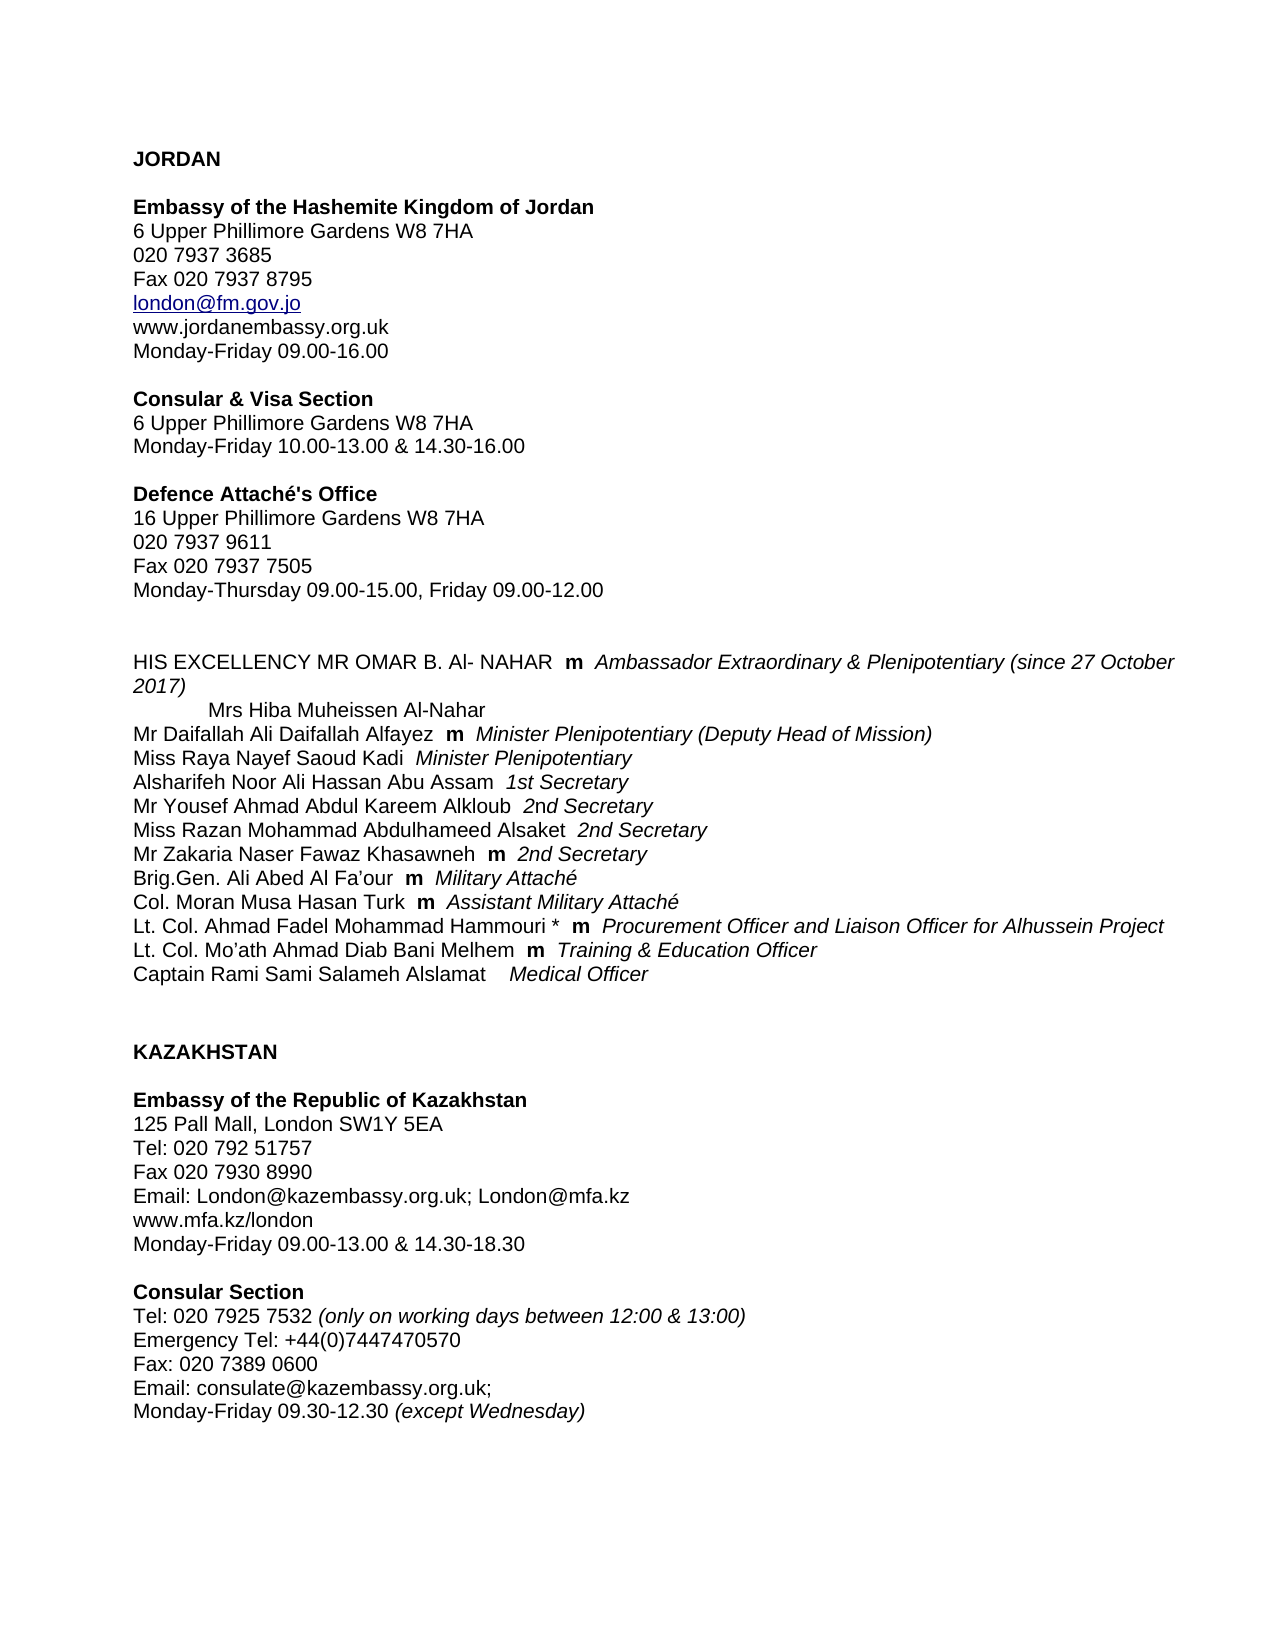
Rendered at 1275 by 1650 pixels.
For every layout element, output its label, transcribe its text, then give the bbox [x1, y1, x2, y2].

text Embassy of the Republic of Kazakhstan [133, 1088, 1181, 1112]
text Fax 020 7937 8795 [133, 267, 1181, 291]
text Monday-Friday 10.00-13.00 & 14.30-16.00 [133, 434, 1181, 458]
text KAZAKHSTAN [133, 1040, 1181, 1064]
text 16 Upper Phillimore Gardens W8 7HA [133, 506, 1181, 530]
text Tel: 020 792 51757 [133, 1136, 1181, 1160]
text JORDAN [133, 147, 1181, 171]
text 6 Upper Phillimore Gardens W8 7HA [133, 410, 1181, 434]
text Miss Raya Nayef Saoud Kadi Minister Plenipotentiary [133, 746, 1181, 770]
text Embassy of the Hashemite Kingdom of Jordan [133, 195, 1181, 219]
text Consular & Visa Section [133, 386, 1181, 410]
text london@fm.gov.jo [133, 291, 1181, 314]
text Defence Attaché's Office [133, 482, 1181, 506]
text Tel: 020 7925 7532 (only on working days between 12:00 & 13:00) [133, 1303, 1181, 1327]
text Mr Zakaria Naser Fawaz Khasawneh m 2nd Secretary [133, 842, 1181, 866]
text Mrs Hiba Muheissen Al-Nahar [133, 698, 1181, 722]
text www.jordanembassy.org.uk [133, 314, 1181, 338]
text Mr Yousef Ahmad Abdul Kareem Alkloub 2nd Secretary [133, 794, 1181, 818]
text Email: consulate@kazembassy.org.uk; [133, 1375, 1181, 1399]
text Monday-Friday 09.00-13.00 & 14.30-18.30 [133, 1232, 1181, 1256]
text Fax 020 7937 7505 [133, 554, 1181, 578]
text Mr Daifallah Ali Daifallah Alfayez m Minister Plenipotentiary (Deputy Head of Mission) [133, 722, 1181, 746]
text Consular Section [133, 1279, 1181, 1303]
text Fax: 020 7389 0600 [133, 1351, 1181, 1375]
text Monday-Thursday 09.00-15.00, Friday 09.00-12.00 [133, 578, 1181, 602]
text 6 Upper Phillimore Gardens W8 7HA [133, 219, 1181, 243]
text Monday-Friday 09.00-16.00 [133, 338, 1181, 362]
text Miss Razan Mohammad Abdulhameed Alsaket 2nd Secretary [133, 818, 1181, 842]
text HIS EXCELLENCY MR OMAR B. Al- NAHAR m Ambassador Extraordinary & Plenipotentiary (since 27 October 2017) [133, 650, 1181, 698]
text 020 7937 9611 [133, 530, 1181, 554]
text Captain Rami Sami Salameh Alslamat Medical Officer [133, 961, 1181, 985]
text Brig.Gen. Ali Abed Al Fa’our m Military Attaché [133, 866, 1181, 889]
text Lt. Col. Ahmad Fadel Mohammad Hammouri * m Procurement Officer and Liaison Officer for Alhussein Project [133, 913, 1181, 937]
text Email: London@kazembassy.org.uk; London@mfa.kz [133, 1184, 1181, 1208]
text www.mfa.kz/london [133, 1208, 1181, 1232]
text 020 7937 3685 [133, 243, 1181, 267]
text 125 Pall Mall, London SW1Y 5EA [133, 1112, 1181, 1136]
text Lt. Col. Mo’ath Ahmad Diab Bani Melhem m Training & Education Officer [133, 937, 1181, 961]
text Monday-Friday 09.30-12.30 (except Wednesday) [133, 1399, 1181, 1423]
text Col. Moran Musa Hasan Turk m Assistant Military Attaché [133, 889, 1181, 913]
text Alsharifeh Noor Ali Hassan Abu Assam 1st Secretary [133, 770, 1181, 794]
text Emergency Tel: +44(0)7447470570 [133, 1327, 1181, 1351]
text Fax 020 7930 8990 [133, 1160, 1181, 1184]
